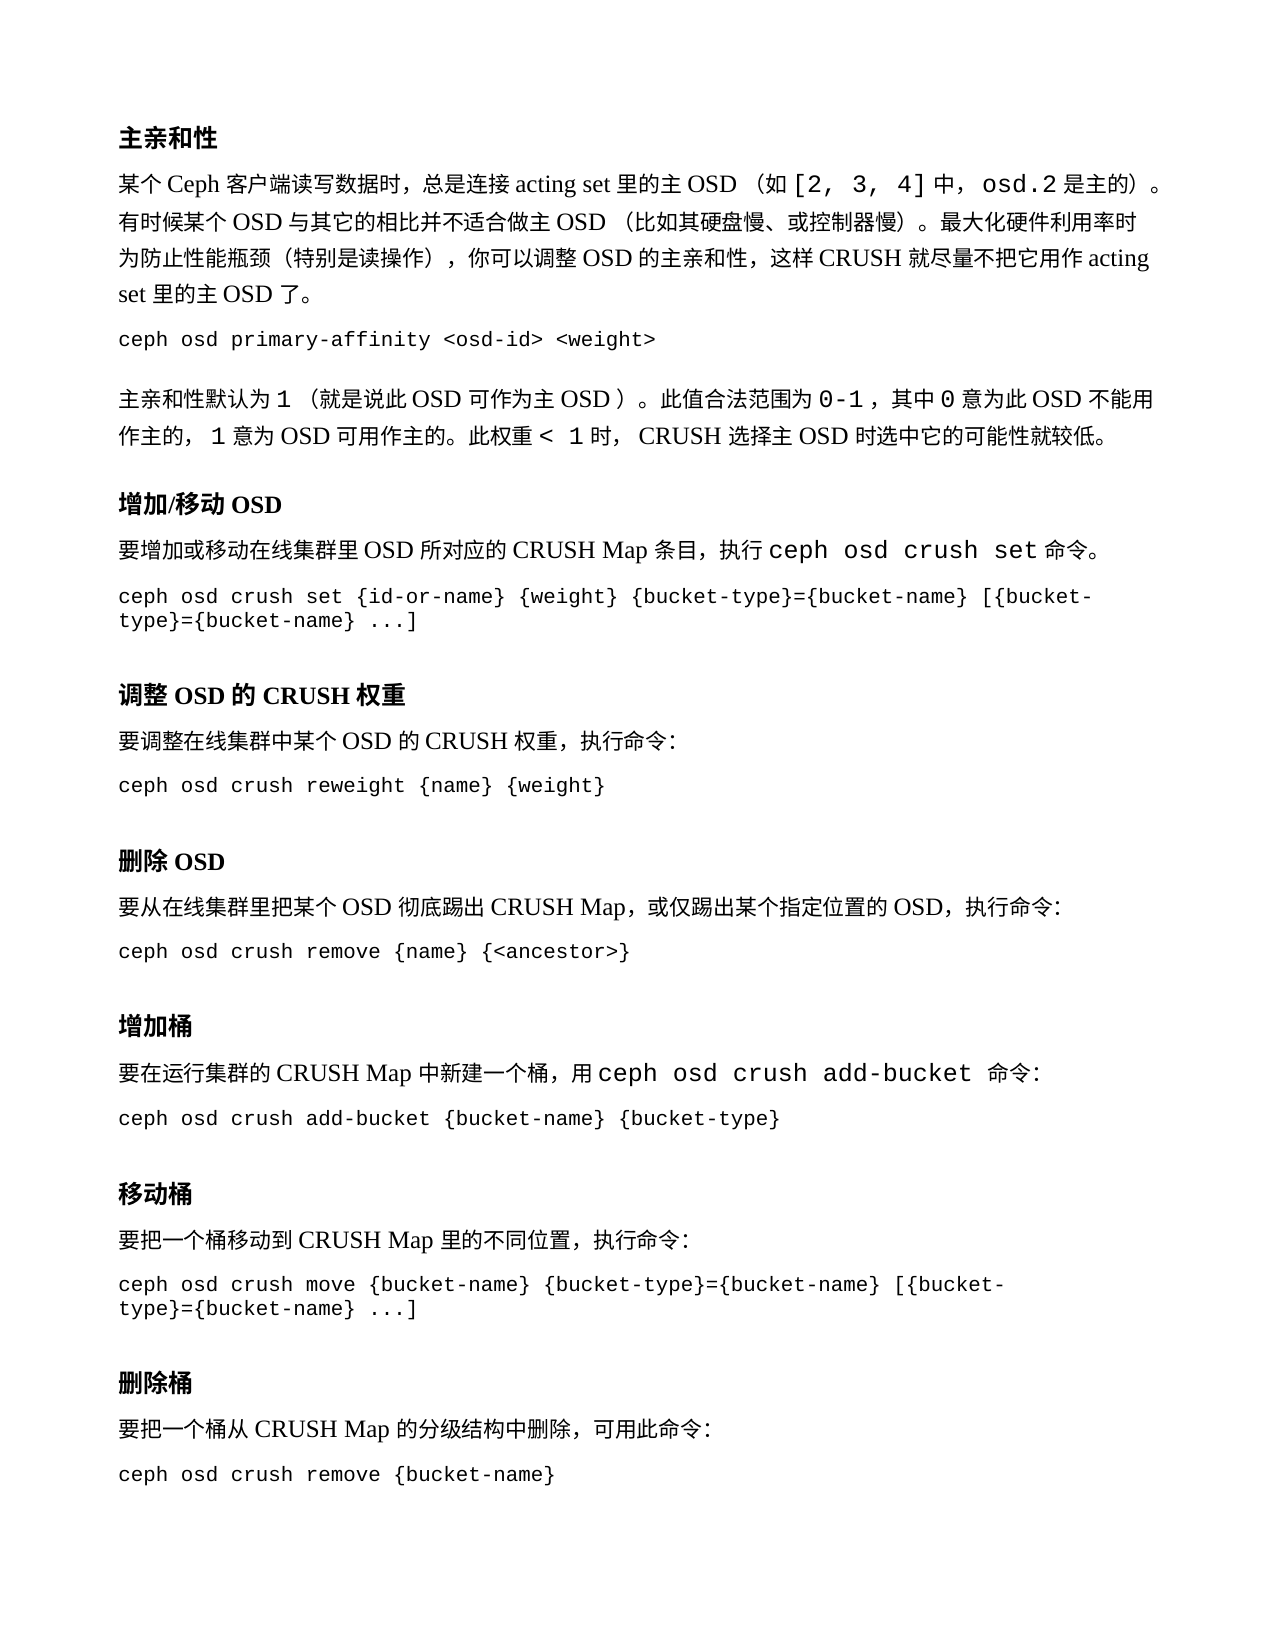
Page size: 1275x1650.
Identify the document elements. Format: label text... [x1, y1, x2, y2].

text ceph osd crush remove {name} {<ancestor>} [118, 941, 1157, 965]
text ceph osd crush set {id-or-name} {weight} {bucket-type}={bucket-name} [{bucket-type}={bucket-name} ...] [118, 586, 1157, 633]
subtitle 主亲和性 [118, 118, 1157, 154]
text ceph osd crush remove {bucket-name} [118, 1463, 1157, 1487]
text ceph osd crush move {bucket-name} {bucket-type}={bucket-name} [{bucket-type}={bucket-name} ...] [118, 1274, 1157, 1321]
text 要从在线集群里把某个 OSD 彻底踢出 CRUSH Map，或仅踢出某个指定位置的 OSD，执行命令： [118, 890, 1157, 922]
text 要调整在线集群中某个 OSD 的 CRUSH 权重，执行命令： [118, 724, 1157, 756]
text ceph osd crush reweight {name} {weight} [118, 776, 1157, 799]
text 主亲和性默认为 1 （就是说此 OSD 可作为主 OSD ）。此值合法范围为 0-1 ，其中 0 意为此 OSD 不能用作主的， 1 意为 OSD 可用作主的。此权重 < 1 时， CRUSH 选择主 OSD 时选中它的可能性就较低。 [118, 382, 1157, 452]
text 要增加或移动在线集群里 OSD 所对应的 CRUSH Map 条目，执行 ceph osd crush set 命令。 [118, 533, 1157, 566]
subtitle 删除 OSD [118, 841, 1157, 877]
text 要把一个桶移动到 CRUSH Map 里的不同位置，执行命令： [118, 1223, 1157, 1254]
subtitle 移动桶 [118, 1174, 1157, 1210]
subtitle 增加/移动 OSD [118, 484, 1157, 521]
subtitle 增加桶 [118, 1007, 1157, 1043]
subtitle 删除桶 [118, 1363, 1157, 1400]
text 某个 Ceph 客户端读写数据时，总是连接 acting set 里的主 OSD （如 [2, 3, 4] 中， osd.2 是主的）。有时候某个 OSD 与其它的相比并不适合做主 OSD （比如其硬盘慢、或控制器慢）。最大化硬件利用率时为防止性能瓶颈（特别是读操作），你可以调整 OSD 的主亲和性，这样 CRUSH 就尽量不把它用作 acting set 里的主 OSD 了。 [118, 167, 1157, 309]
text ceph osd primary-affinity <osd-id> <weight> [118, 328, 1157, 352]
text 要在运行集群的 CRUSH Map 中新建一个桶，用 ceph osd crush add-bucket 命令： [118, 1056, 1157, 1088]
text 要把一个桶从 CRUSH Map 的分级结构中删除，可用此命令： [118, 1412, 1157, 1444]
text ceph osd crush add-bucket {bucket-name} {bucket-type} [118, 1108, 1157, 1132]
subtitle 调整 OSD 的 CRUSH 权重 [118, 675, 1157, 712]
